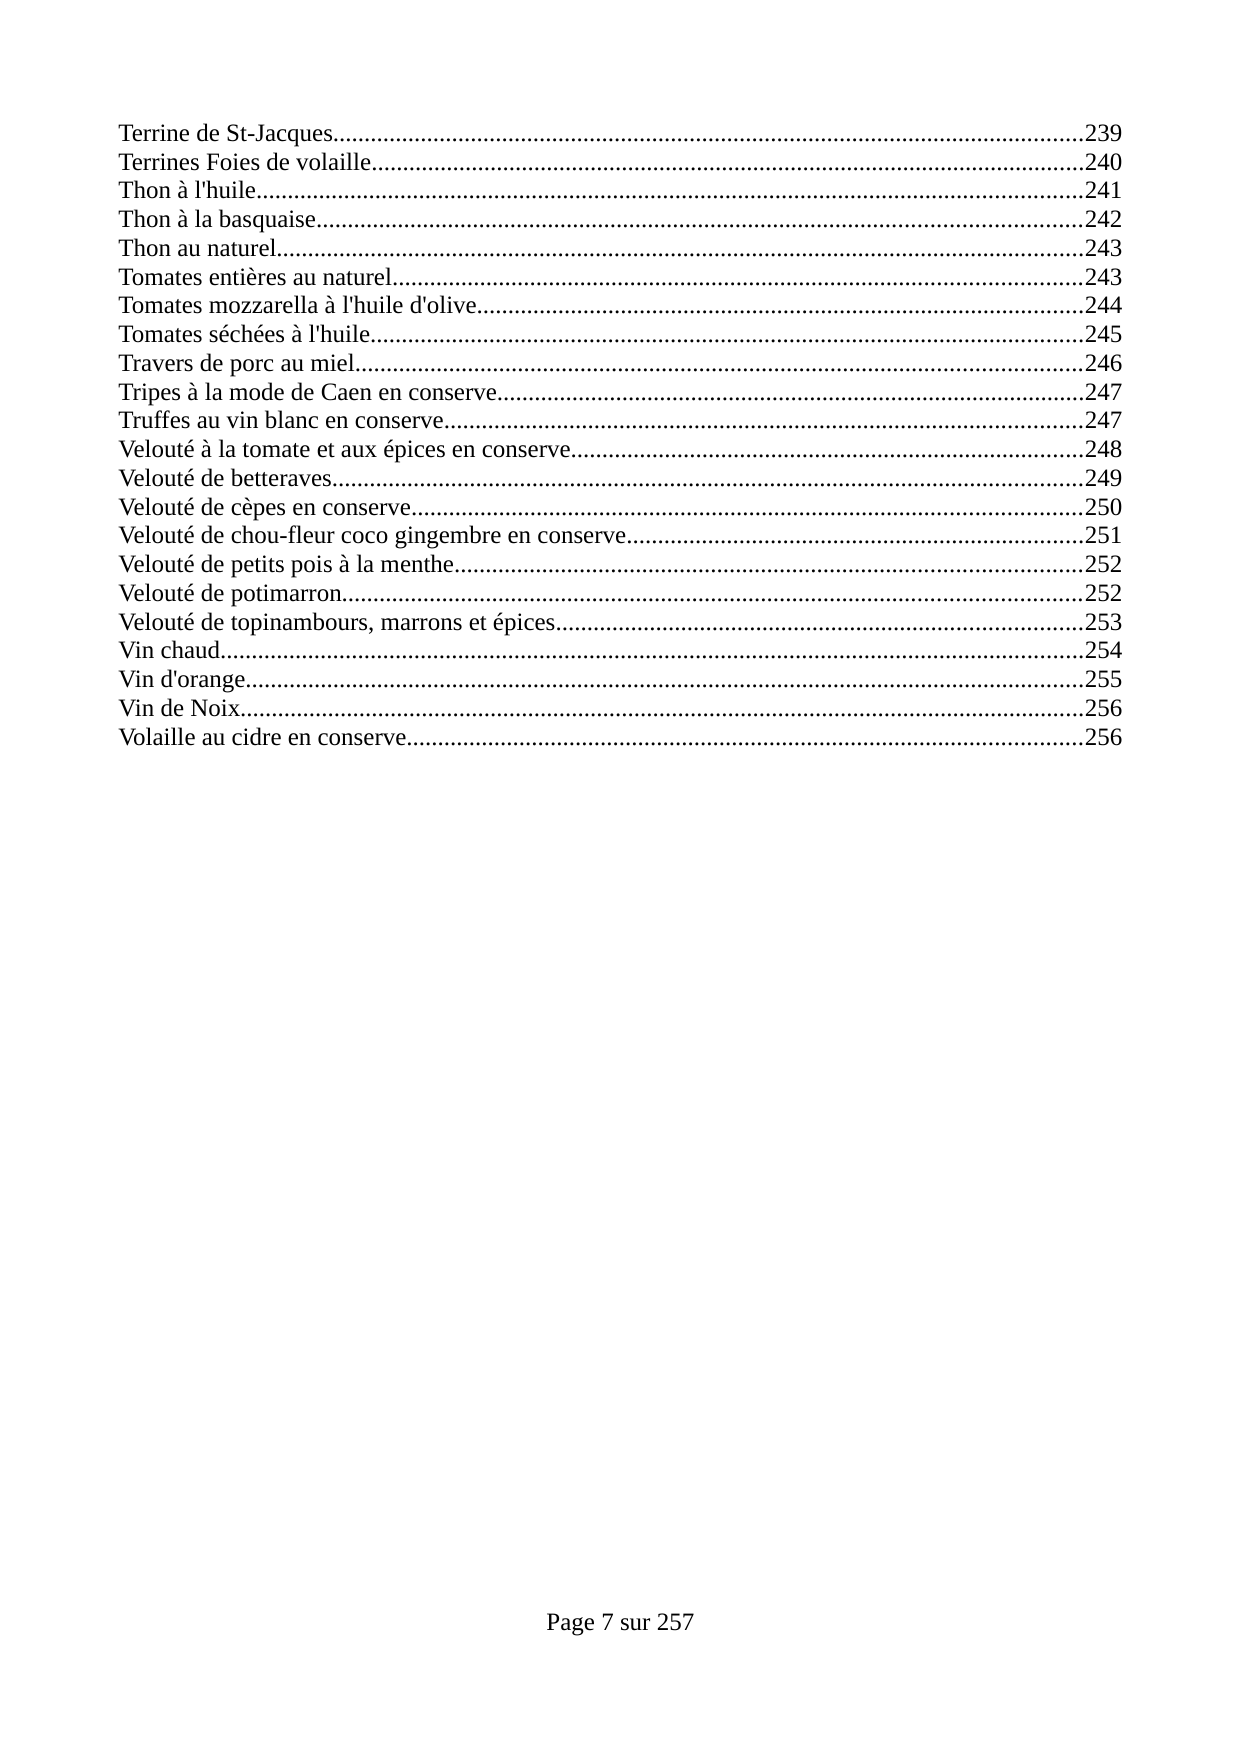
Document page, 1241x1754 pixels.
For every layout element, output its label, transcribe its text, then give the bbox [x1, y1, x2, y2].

text Vin d'orange 255 [118, 664, 1122, 693]
text Thon au naturel 243 [118, 233, 1122, 262]
text Tomates entières au naturel 243 [118, 262, 1122, 291]
text Truffes au vin blanc en conserve 247 [118, 406, 1122, 434]
text Velouté à la tomate et aux épices en conserve 248 [118, 434, 1122, 463]
text Terrines Foies de volaille 240 [118, 147, 1122, 176]
text Tripes à la mode de Caen en conserve 247 [118, 377, 1122, 406]
text Velouté de cèpes en conserve 250 [118, 492, 1122, 521]
text Vin chaud 254 [118, 636, 1122, 664]
text Velouté de chou-fleur coco gingembre en conserve 251 [118, 521, 1122, 549]
text Velouté de potimarron 252 [118, 578, 1122, 607]
text Travers de porc au miel 246 [118, 348, 1122, 377]
text Velouté de topinambours, marrons et épices 253 [118, 607, 1122, 636]
text Velouté de petits pois à la menthe 252 [118, 549, 1122, 578]
text Terrine de St-Jacques 239 [118, 118, 1122, 147]
text Volaille au cidre en conserve 256 [118, 722, 1122, 751]
text Thon à la basquaise 242 [118, 204, 1122, 233]
text Thon à l'huile 241 [118, 176, 1122, 204]
text Vin de Noix 256 [118, 693, 1122, 722]
text Velouté de betteraves 249 [118, 463, 1122, 492]
text Tomates séchées à l'huile 245 [118, 319, 1122, 348]
text Tomates mozzarella à l'huile d'olive 244 [118, 291, 1122, 319]
